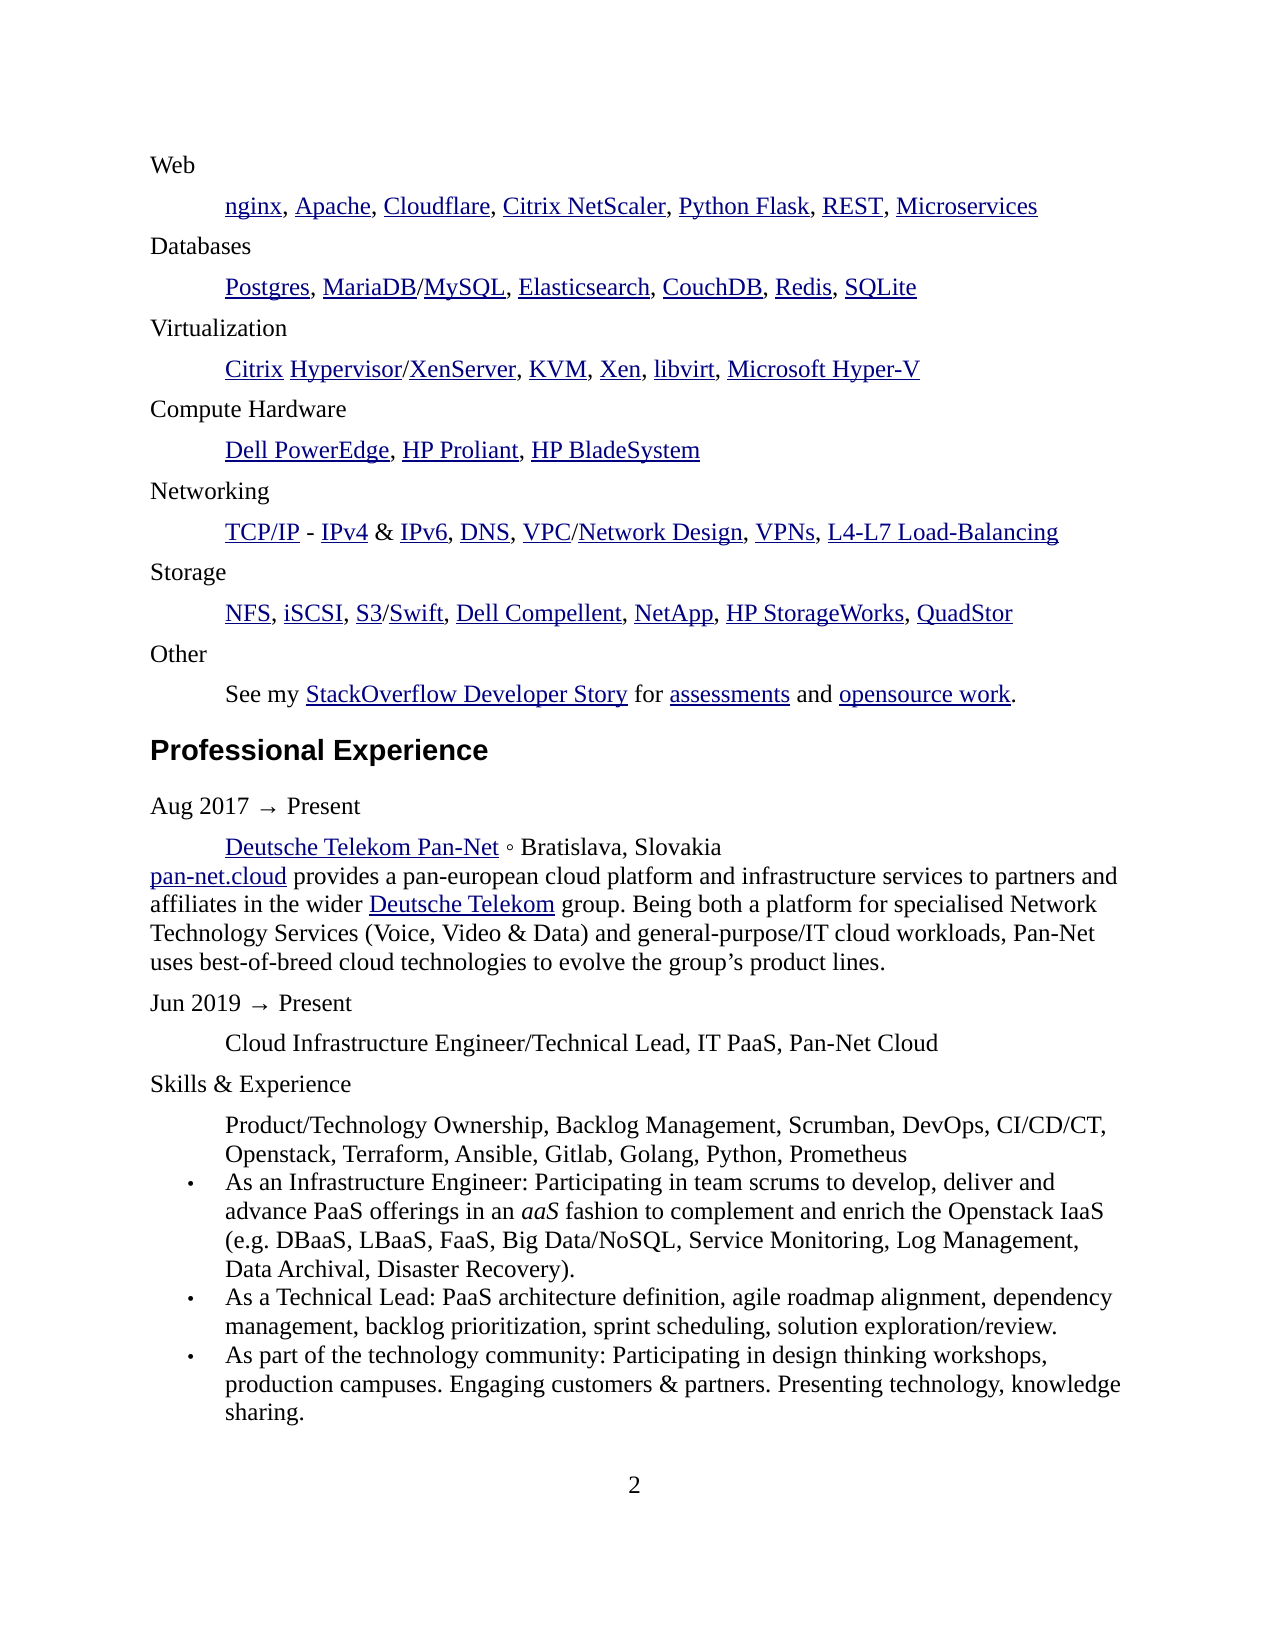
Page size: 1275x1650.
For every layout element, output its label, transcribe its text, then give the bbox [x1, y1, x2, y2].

list As a Technical Lead: PaaS architecture definition, agile roadmap alignment, dependency management, backlog prioritization, sprint scheduling, solution exploration/review. [187, 1282, 1125, 1340]
text Dell PowerEdge, HP Proliant, HP BladeSystem [225, 435, 1125, 464]
text Deutsche Telekom Pan-Net ◦ Bratislava, Slovakia [225, 832, 1125, 861]
text Aug 2017 → Present [150, 791, 1125, 820]
text pan-net.cloud provides a pan-european cloud platform and infrastructure services to partners and affiliates in the wider Deutsche Telekom group. Being both a platform for specialised Network Technology Services (Voice, Video & Data) and general-purpose/IT cloud workloads, Pan-Net uses best-of-breed cloud technologies to evolve the group’s product lines. [150, 861, 1125, 976]
text nginx, Apache, Cloudflare, Citrix NetScaler, Python Flask, REST, Microservices [225, 191, 1125, 219]
text TCP/IP - IPv4 & IPv6, DNS, VPC/Network Design, VPNs, L4-L7 Load-Balancing [225, 517, 1125, 545]
text Cloud Infrastructure Engineer/Technical Lead, IT PaaS, Pan-Net Cloud [225, 1028, 1125, 1057]
text Postgres, MariaDB/MySQL, Elasticsearch, CouchDB, Redis, SQLite [225, 272, 1125, 301]
text Virtualization [150, 313, 1125, 342]
text See my StackOverflow Developer Story for assessments and opensource work. [225, 679, 1125, 708]
subtitle Professional Experience [150, 733, 1125, 767]
text Databases [150, 231, 1125, 260]
list As an Infrastructure Engineer: Participating in team scrums to develop, deliver and advance PaaS offerings in an aaS fashion to complement and enrich the Openstack IaaS (e.g. DBaaS, LBaaS, FaaS, Big Data/NoSQL, Service Monitoring, Log Management, Data Archival, Disaster Recovery). [187, 1167, 1125, 1282]
text Web [150, 150, 1125, 179]
text Compute Hardware [150, 394, 1125, 423]
list As part of the technology community: Participating in design thinking workshops, production campuses. Engaging customers & partners. Presenting technology, knowledge sharing. [187, 1340, 1125, 1426]
text NFS, iSCSI, S3/Swift, Dell Compellent, NetApp, HP StorageWorks, QuadStor [225, 598, 1125, 627]
text Skills & Experience [150, 1069, 1125, 1098]
text Jun 2019 → Present [150, 988, 1125, 1016]
text Citrix Hypervisor/XenServer, KVM, Xen, libvirt, Microsoft Hyper-V [225, 354, 1125, 382]
text Networking [150, 476, 1125, 504]
text Storage [150, 557, 1125, 586]
text Other [150, 639, 1125, 667]
text Product/Technology Ownership, Backlog Management, Scrumban, DevOps, CI/CD/CT, Openstack, Terraform, Ansible, Gitlab, Golang, Python, Prometheus [225, 1110, 1125, 1167]
